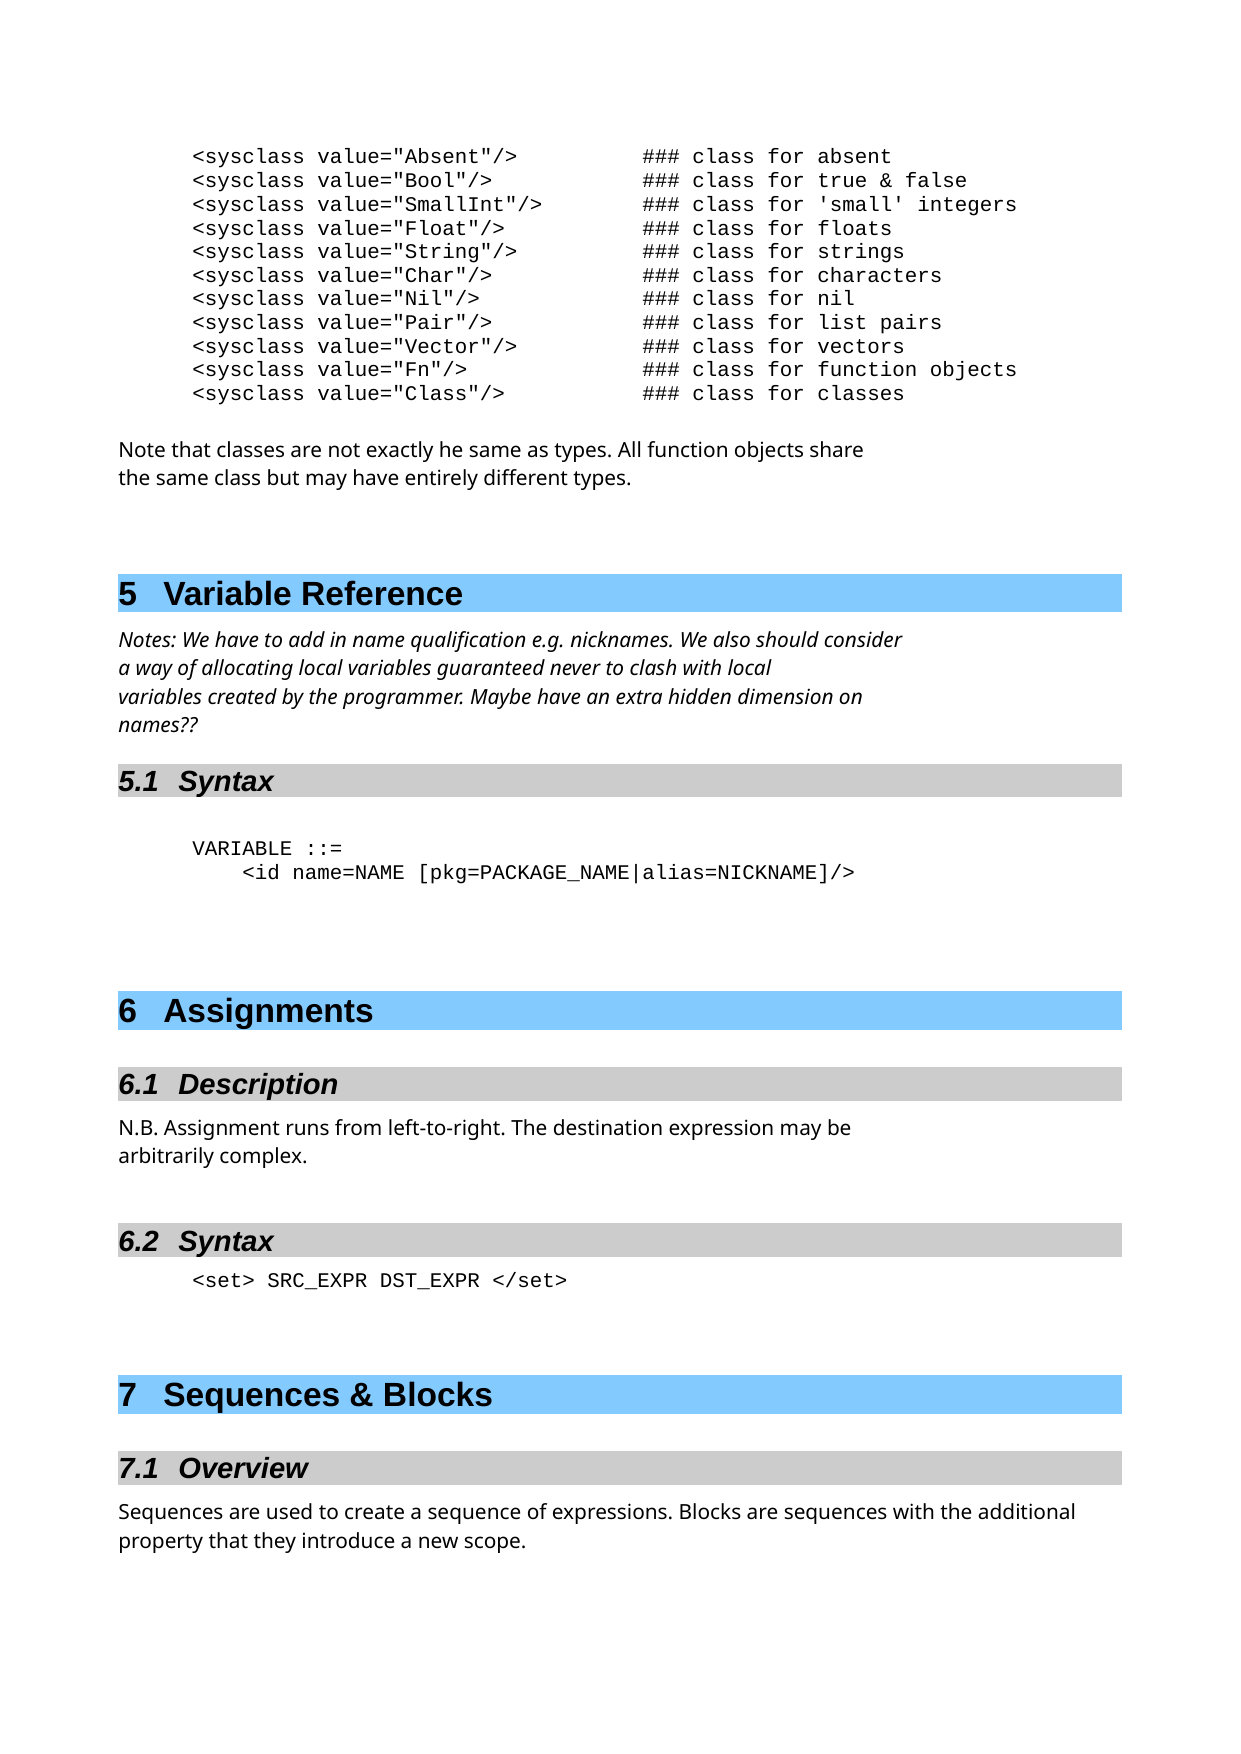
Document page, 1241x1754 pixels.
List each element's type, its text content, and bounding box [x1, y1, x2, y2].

text <sysclass value="Bool"/> ### class for true & false [192, 170, 1122, 194]
text names?? [118, 710, 1122, 739]
text <sysclass value="Fn"/> ### class for function objects [192, 359, 1122, 383]
subtitle Sequences & Blocks [118, 1375, 1122, 1414]
subtitle Assignments [118, 991, 1122, 1030]
subtitle Syntax [118, 764, 1122, 797]
text Note that classes are not exactly he same as types. All function objects share [118, 435, 1122, 463]
text <sysclass value="Nil"/> ### class for nil [192, 288, 1122, 312]
subtitle Variable Reference [118, 574, 1122, 612]
text Sequences are used to create a sequence of expressions. Blocks are sequences with the additional property that they introduce a new scope. [118, 1497, 1122, 1554]
text <id name=NAME [pkg=PACKAGE_NAME|alias=NICKNAME]/> [192, 862, 1122, 886]
subtitle Description [118, 1067, 1122, 1101]
text the same class but may have entirely different types. [118, 463, 1122, 492]
text <sysclass value="Class"/> ### class for classes [192, 383, 1122, 407]
text <set> SRC_EXPR DST_EXPR </set> [192, 1269, 1122, 1293]
text VARIABLE ::= [192, 838, 1122, 862]
text a way of allocating local variables guaranteed never to clash with local [118, 653, 1122, 682]
text Notes: We have to add in name qualification e.g. nicknames. We also should consider [118, 625, 1122, 653]
subtitle Syntax [118, 1223, 1122, 1257]
text <sysclass value="Vector"/> ### class for vectors [192, 336, 1122, 359]
text N.B. Assignment runs from left-to-right. The destination expression may be [118, 1113, 1122, 1142]
text <sysclass value="String"/> ### class for strings [192, 241, 1122, 265]
text <sysclass value="Pair"/> ### class for list pairs [192, 312, 1122, 336]
text <sysclass value="SmallInt"/> ### class for 'small' integers [192, 194, 1122, 217]
text variables created by the programmer. Maybe have an extra hidden dimension on [118, 682, 1122, 710]
text arbitrarily complex. [118, 1142, 1122, 1170]
subtitle Overview [118, 1451, 1122, 1485]
text <sysclass value="Char"/> ### class for characters [192, 265, 1122, 288]
text <sysclass value="Absent"/> ### class for absent [192, 147, 1122, 170]
text <sysclass value="Float"/> ### class for floats [192, 217, 1122, 241]
